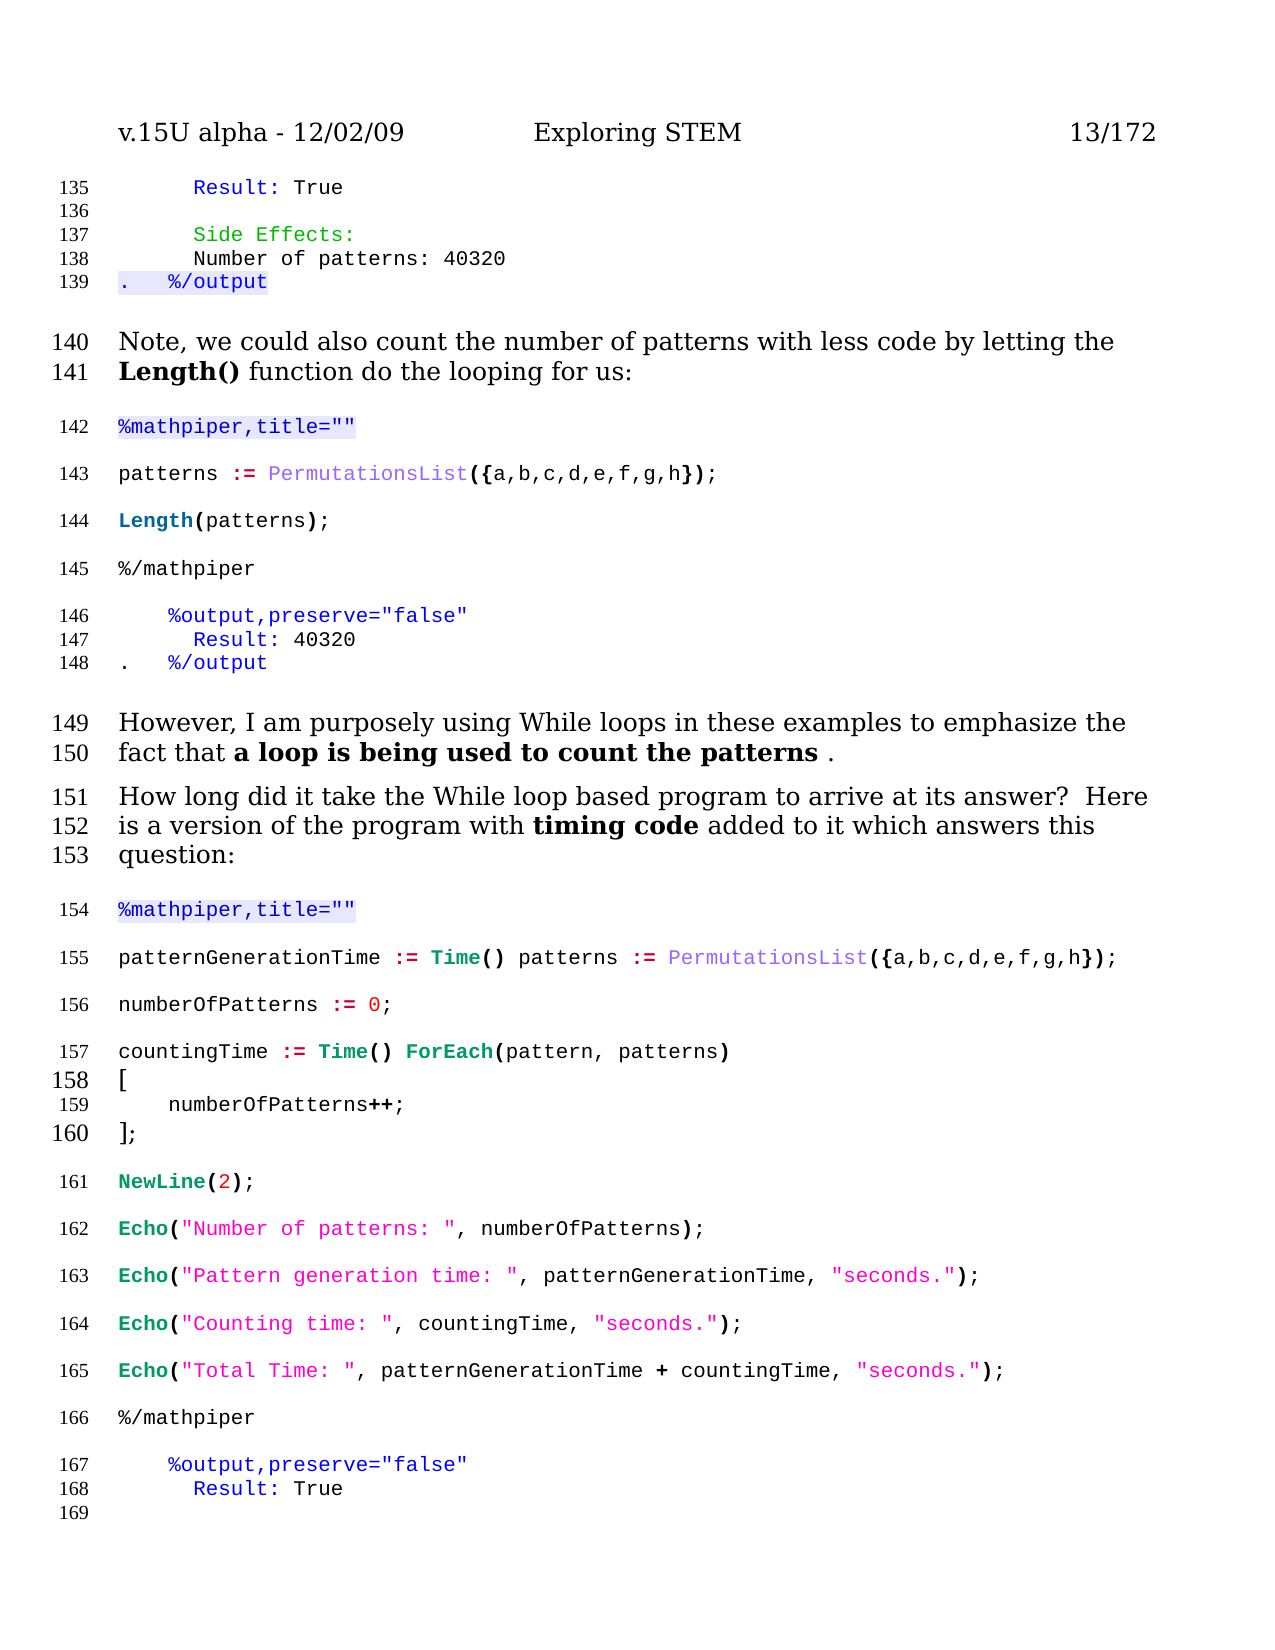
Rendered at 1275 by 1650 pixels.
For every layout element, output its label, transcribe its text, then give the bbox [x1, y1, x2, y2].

text %/mathpiper [118, 1407, 1157, 1431]
text %mathpiper,title="" [118, 416, 1157, 439]
text Result: 40320 [118, 629, 1157, 652]
text How long did it take the While loop based program to arrive at its answer? Here is a version of the program with timing code added to it which answers this question: [118, 782, 1157, 870]
text Number of patterns: 40320 [118, 248, 1157, 271]
text countingTime := Time() ForEach(pattern, patterns) [118, 1041, 1157, 1065]
text Side Effects: [118, 224, 1157, 248]
text %/mathpiper [118, 558, 1157, 581]
text [ [118, 1065, 1157, 1094]
text Result: True [118, 1478, 1157, 1502]
text NewLine(2); [118, 1171, 1157, 1194]
text %output,preserve="false" [118, 1454, 1157, 1478]
text Echo("Total Time: ", patternGenerationTime + countingTime, "seconds."); [118, 1360, 1157, 1383]
text Note, we could also count the number of patterns with less code by letting the Length() function do the looping for us: [118, 328, 1157, 386]
text ]; [118, 1118, 1157, 1147]
text %mathpiper,title="" [118, 899, 1157, 923]
text Result: True [118, 177, 1157, 200]
text However, I am purposely using While loops in these examples to emphasize the fact that a loop is being used to count the patterns . [118, 708, 1157, 767]
text Echo("Number of patterns: ", numberOfPatterns); [118, 1218, 1157, 1242]
text patternGenerationTime := Time() patterns := PermutationsList({a,b,c,d,e,f,g,h}); [118, 947, 1157, 970]
text . %/output [118, 652, 1157, 676]
text . %/output [118, 271, 1157, 295]
text patterns := PermutationsList({a,b,c,d,e,f,g,h}); [118, 463, 1157, 487]
text %output,preserve="false" [118, 605, 1157, 629]
text numberOfPatterns++; [118, 1094, 1157, 1118]
text Echo("Counting time: ", countingTime, "seconds."); [118, 1312, 1157, 1336]
text Length(patterns); [118, 510, 1157, 534]
text numberOfPatterns := 0; [118, 994, 1157, 1018]
text Echo("Pattern generation time: ", patternGenerationTime, "seconds."); [118, 1265, 1157, 1289]
